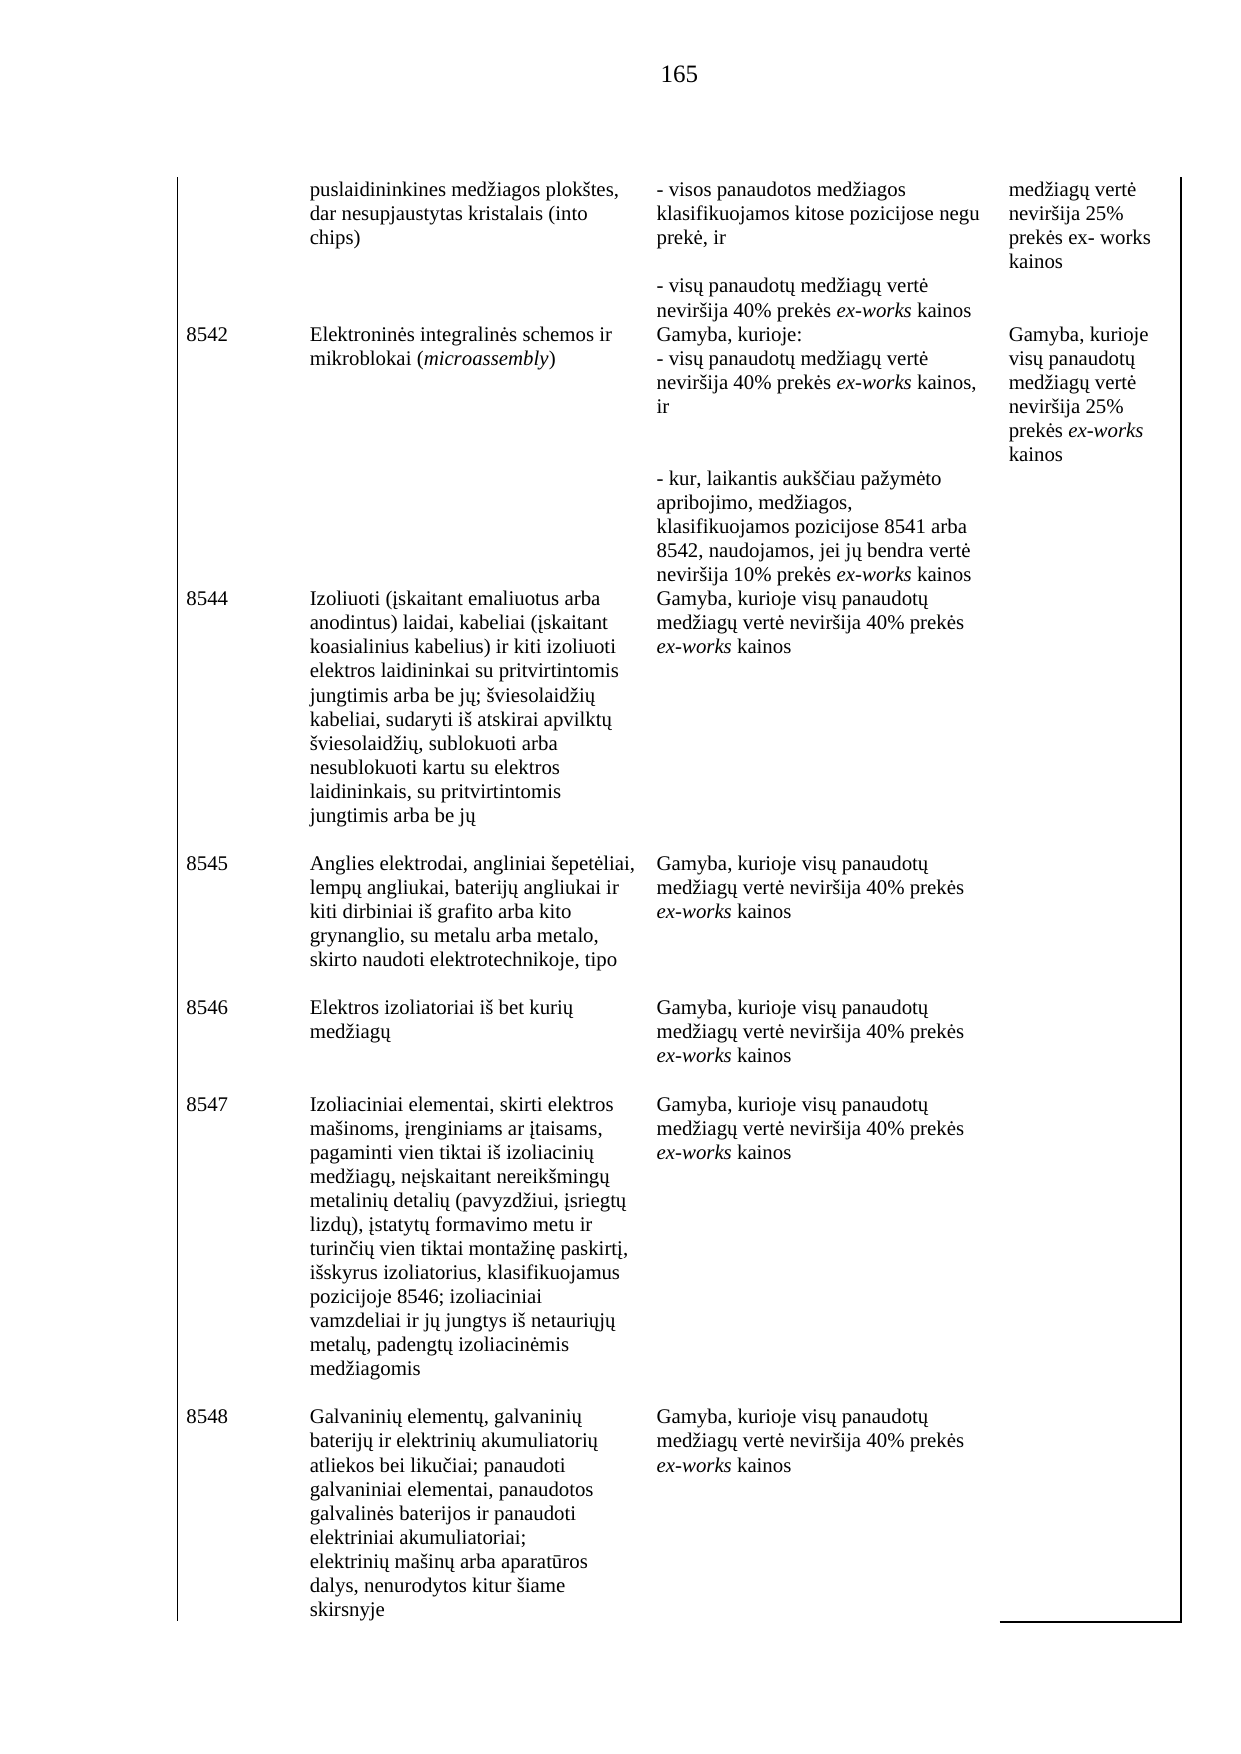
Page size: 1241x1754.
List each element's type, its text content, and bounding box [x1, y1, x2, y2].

table_cell Gamyba, kurioje visų panaudotų medžiagų vertė neviršija 40% prekės ex-works kainos [648, 851, 999, 995]
table_cell 8544 [178, 586, 301, 851]
table_cell [178, 177, 301, 273]
table_cell Elektros izoliatoriai iš bet kurių medžiagų [301, 995, 647, 1092]
table_cell [1000, 466, 1180, 586]
table_cell - visų panaudotų medžiagų vertė neviršija 40% prekės ex-works kainos [648, 274, 999, 322]
table_cell Anglies elektrodai, angliniai šepetėliai, lempų angliukai, baterijų angliukai ir kiti dirbiniai iš grafito arba kito grynanglio, su metalu arba metalo, skirto naudoti elektrotechnikoje, tipo [301, 851, 647, 995]
table_cell medžiagų vertė neviršija 25% prekės ex- works kainos [1000, 177, 1180, 273]
table_cell 8545 [178, 851, 301, 995]
table_cell Elektroninės integralinės schemos ir mikroblokai (microassembly) [301, 322, 647, 466]
table_cell [178, 274, 301, 322]
table_cell [178, 466, 301, 586]
table_cell 8547 [178, 1092, 301, 1404]
table_cell - visos panaudotos medžiagos klasifikuojamos kitose pozicijose negu prekė, ir [648, 177, 999, 273]
table_cell [1000, 1092, 1180, 1404]
table_cell [301, 274, 647, 322]
table_cell Izoliaciniai elementai, skirti elektros mašinoms, įrenginiams ar įtaisams, pagaminti vien tiktai iš izoliacinių medžiagų, neįskaitant nereikšmingų metalinių detalių (pavyzdžiui, įsriegtų lizdų), įstatytų formavimo metu ir turinčių vien tiktai montažinę paskirtį, išskyrus izoliatorius, klasifikuojamus pozicijoje 8546; izoliaciniai vamzdeliai ir jų jungtys iš netauriųjų metalų, padengtų izoliacinėmis medžiagomis [301, 1092, 647, 1404]
table_cell [1000, 274, 1180, 322]
table_cell 8542 [178, 322, 301, 466]
table_cell [1000, 995, 1180, 1092]
table_cell [1000, 1404, 1180, 1621]
table_cell - kur, laikantis aukščiau pažymėto apribojimo, medžiagos, klasifikuojamos pozicijose 8541 arba 8542, naudojamos, jei jų bendra vertė neviršija 10% prekės ex-works kainos [648, 466, 999, 586]
table_cell 8546 [178, 995, 301, 1092]
table_cell Gamyba, kurioje visų panaudotų medžiagų vertė neviršija 40% prekės ex-works kainos [648, 995, 999, 1092]
table_cell [1000, 586, 1180, 851]
table_cell Gamyba, kurioje visų panaudotų medžiagų vertė neviršija 40% prekės ex-works kainos [648, 1404, 999, 1621]
table_cell puslaidininkines medžiagos plokštes, dar nesupjaustytas kristalais (into chips) [301, 177, 647, 273]
table_cell [301, 466, 647, 586]
table_cell Galvaninių elementų, galvaninių baterijų ir elektrinių akumuliatorių atliekos bei likučiai; panaudoti galvaniniai elementai, panaudotos galvalinės baterijos ir panaudoti elektriniai akumuliatoriai; elektrinių mašinų arba aparatūros dalys, nenurodytos kitur šiame skirsnyje [301, 1404, 647, 1621]
table_cell Gamyba, kurioje visų panaudotų medžiagų vertė neviršija 40% prekės ex-works kainos [648, 586, 999, 851]
table_cell Gamyba, kurioje visų panaudotų medžiagų vertė neviršija 40% prekės ex-works kainos [648, 1092, 999, 1404]
table_cell Gamyba, kurioje: - visų panaudotų medžiagų vertė neviršija 40% prekės ex-works kainos, ir [648, 322, 999, 466]
table_cell Izoliuoti (įskaitant emaliuotus arba anodintus) laidai, kabeliai (įskaitant koasialinius kabelius) ir kiti izoliuoti elektros laidininkai su pritvirtintomis jungtimis arba be jų; šviesolaidžių kabeliai, sudaryti iš atskirai apvilktų šviesolaidžių, sublokuoti arba nesublokuoti kartu su elektros laidininkais, su pritvirtintomis jungtimis arba be jų [301, 586, 647, 851]
table_cell [1000, 851, 1180, 995]
table_cell 8548 [178, 1404, 301, 1621]
table_cell Gamyba, kurioje visų panaudotų medžiagų vertė neviršija 25% prekės ex-works kainos [1000, 322, 1180, 466]
